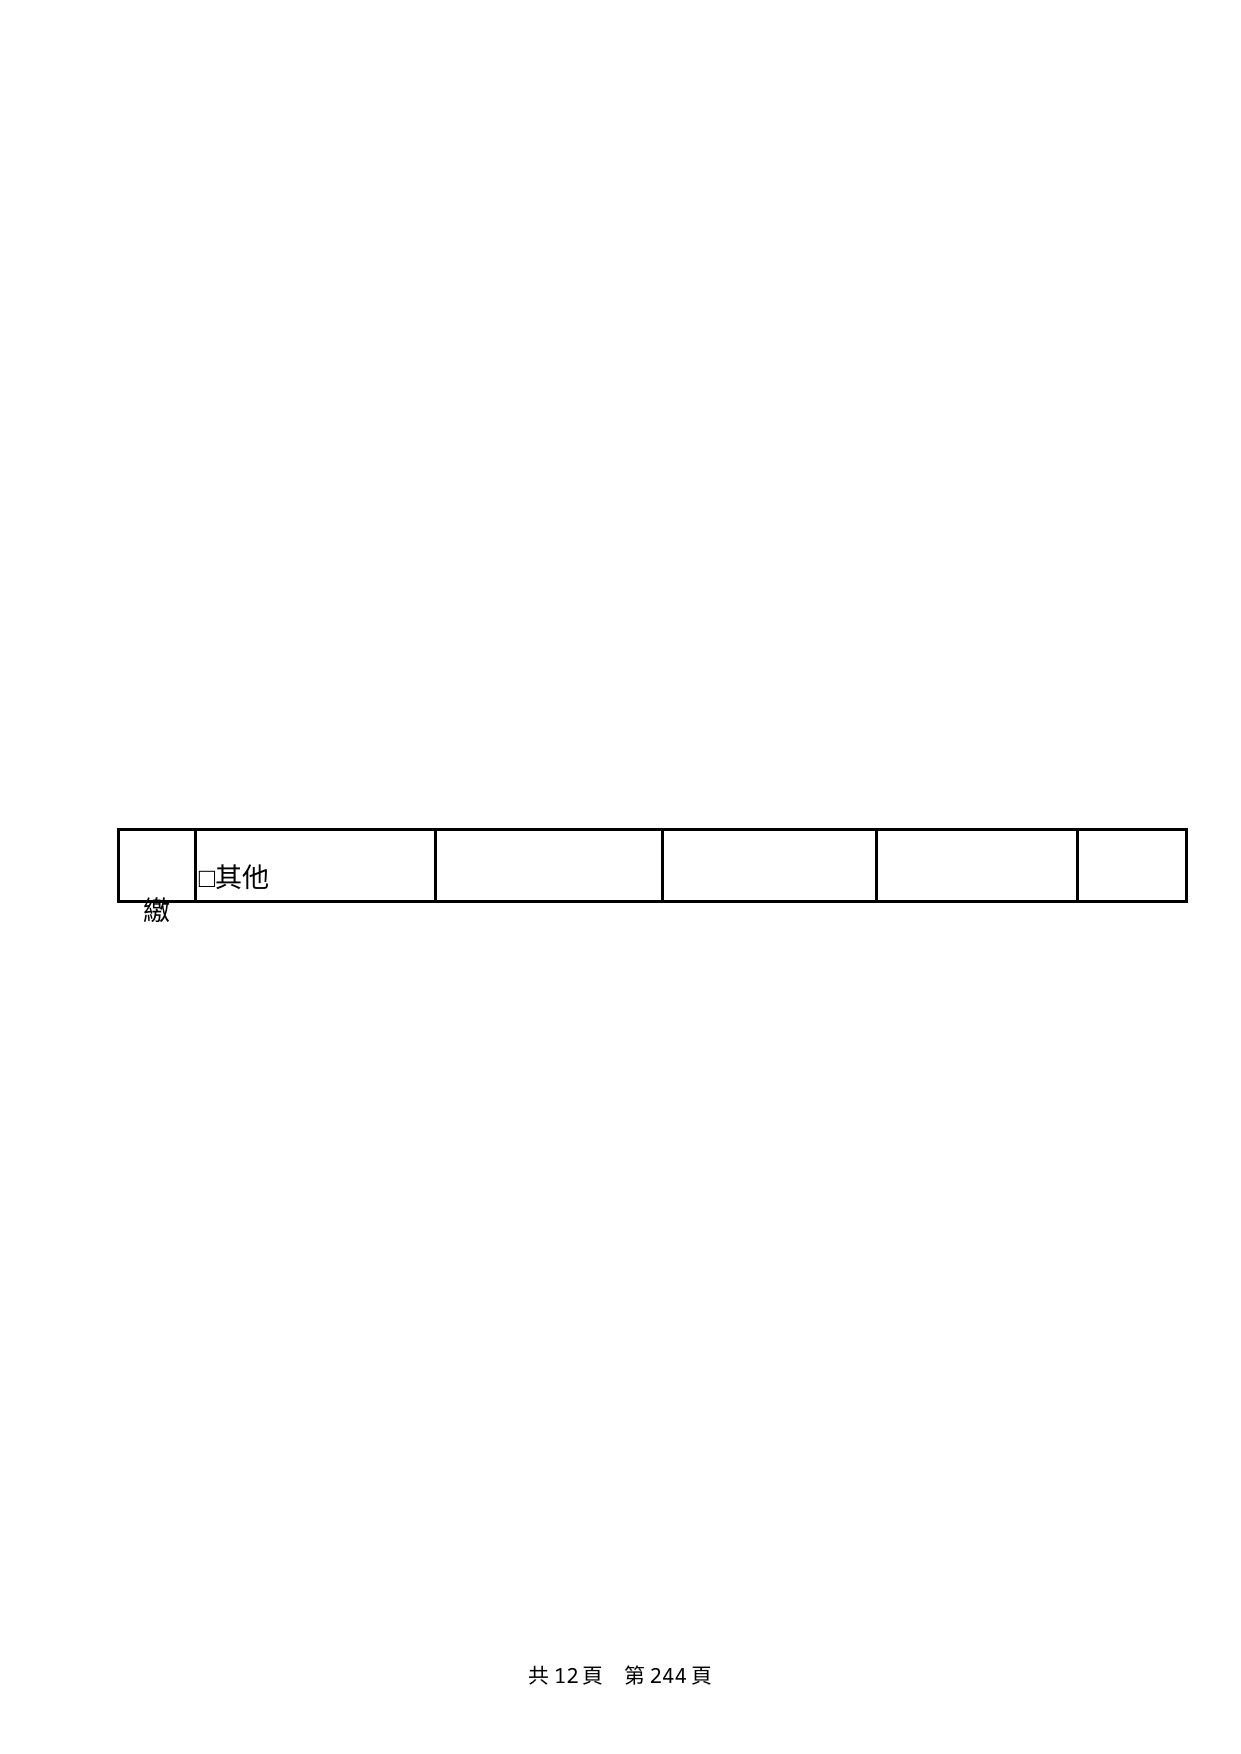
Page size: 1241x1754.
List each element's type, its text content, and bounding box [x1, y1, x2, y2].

table_cell [878, 831, 1076, 900]
table_cell [664, 831, 875, 900]
table_cell [437, 831, 624, 900]
table_cell □其他 [197, 831, 434, 900]
table_cell [624, 831, 661, 900]
table_cell 應 繳 驗 證 件 [120, 831, 194, 900]
table_cell [1079, 831, 1185, 900]
